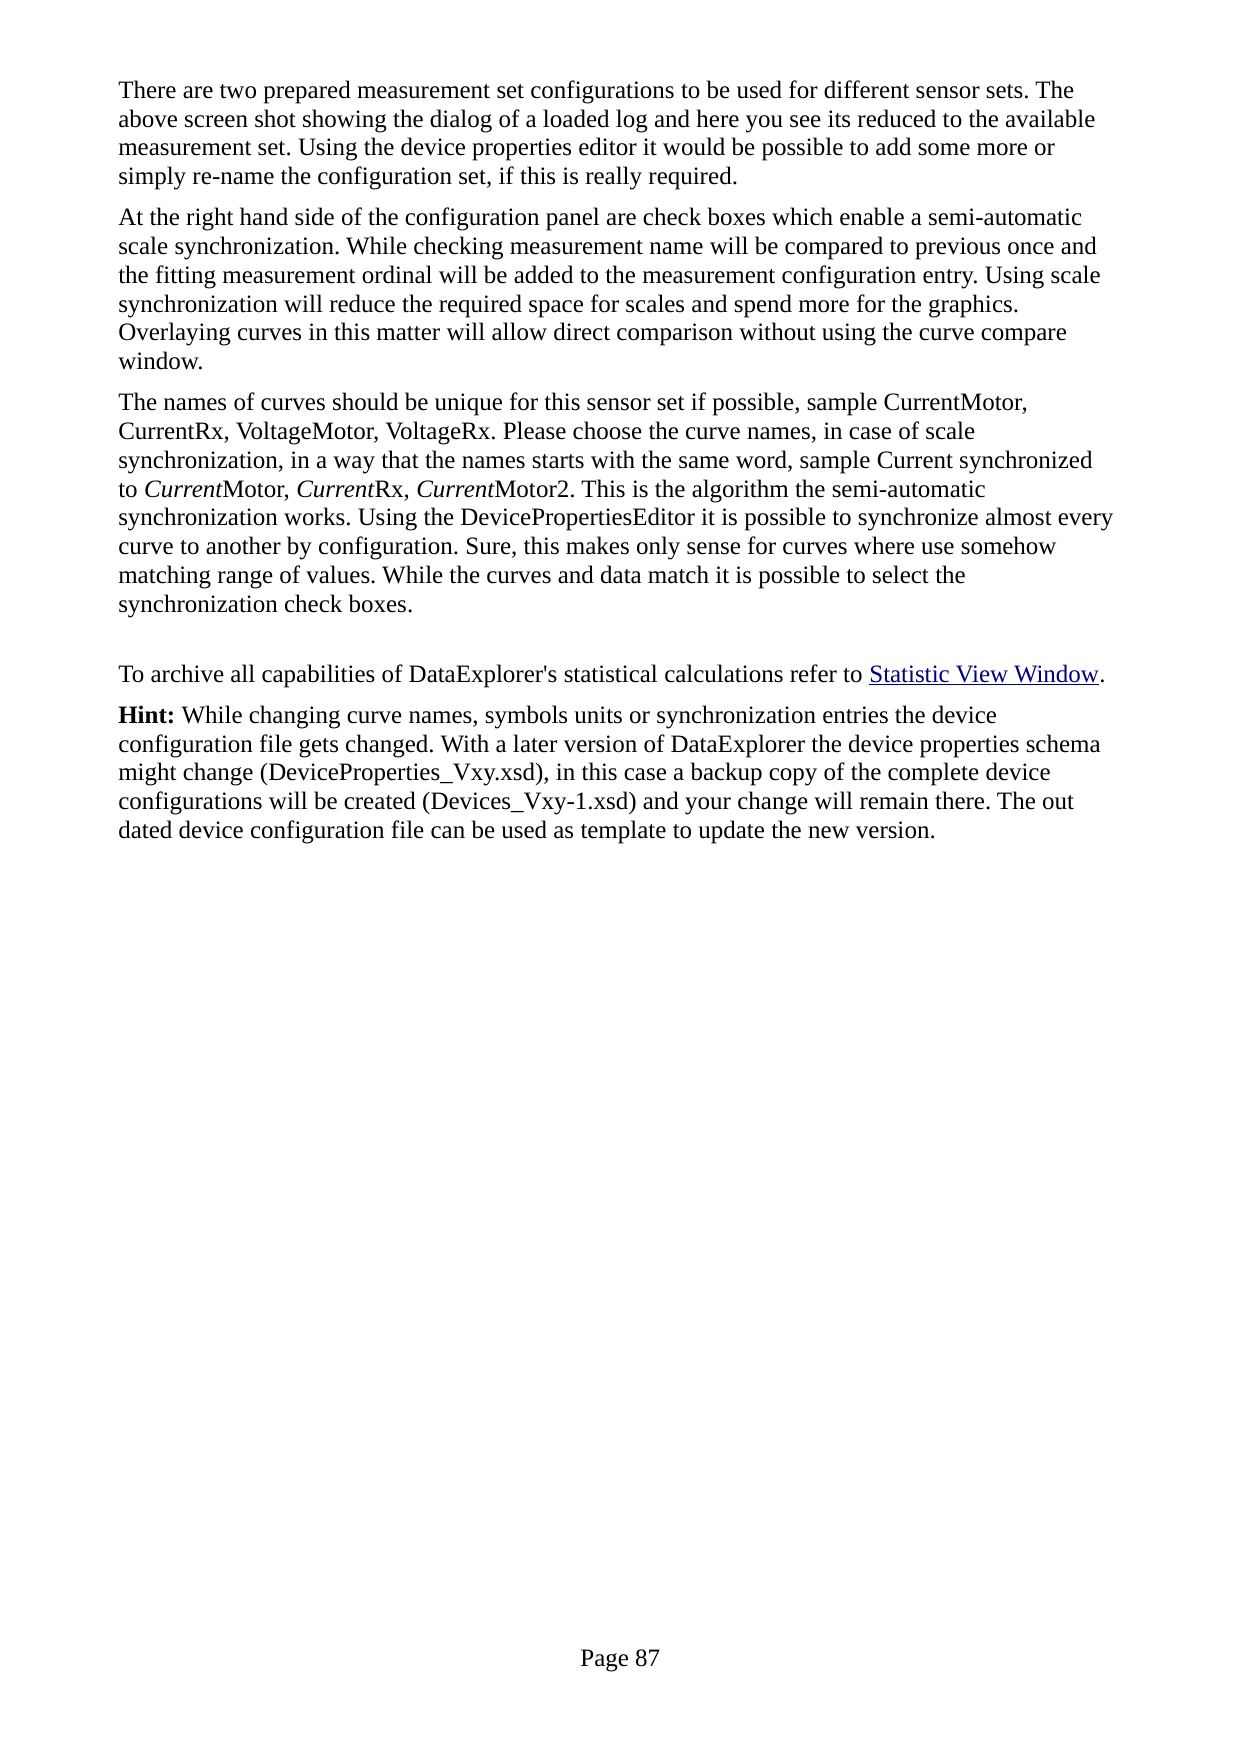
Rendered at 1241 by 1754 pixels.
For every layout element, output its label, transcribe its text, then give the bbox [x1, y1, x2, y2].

text The names of curves should be unique for this sensor set if possible, sample CurrentMotor, CurrentRx, VoltageMotor, VoltageRx. Please choose the curve names, in case of scale synchronization, in a way that the names starts with the same word, sample Current synchronized to CurrentMotor, CurrentRx, CurrentMotor2. This is the algorithm the semi-automatic synchronization works. Using the DevicePropertiesEditor it is possible to synchronize almost every curve to another by configuration. Sure, this makes only sense for curves where use somehow matching range of values. While the curves and data match it is possible to select the synchronization check boxes. [118, 387, 1122, 617]
text To archive all capabilities of DataExplorer's statistical calculations refer to Statistic View Window. [118, 630, 1122, 687]
text There are two prepared measurement set configurations to be used for different sensor sets. The above screen shot showing the dialog of a loaded log and here you see its reduced to the available measurement set. Using the device properties editor it would be possible to add some more or simply re-name the configuration set, if this is really required. [118, 75, 1122, 190]
text At the right hand side of the configuration panel are check boxes which enable a semi-automatic scale synchronization. While checking measurement name will be compared to previous once and the fitting measurement ordinal will be added to the measurement configuration entry. Using scale synchronization will reduce the required space for scales and spend more for the graphics. Overlaying curves in this matter will allow direct comparison without using the curve compare window. [118, 202, 1122, 375]
text Hint: While changing curve names, symbols units or synchronization entries the device configuration file gets changed. With a later version of DataExplorer the device properties schema might change (DeviceProperties_Vxy.xsd), in this case a backup copy of the complete device configurations will be created (Devices_Vxy-1.xsd) and your change will remain there. The out dated device configuration file can be used as template to update the new version. [118, 700, 1122, 844]
